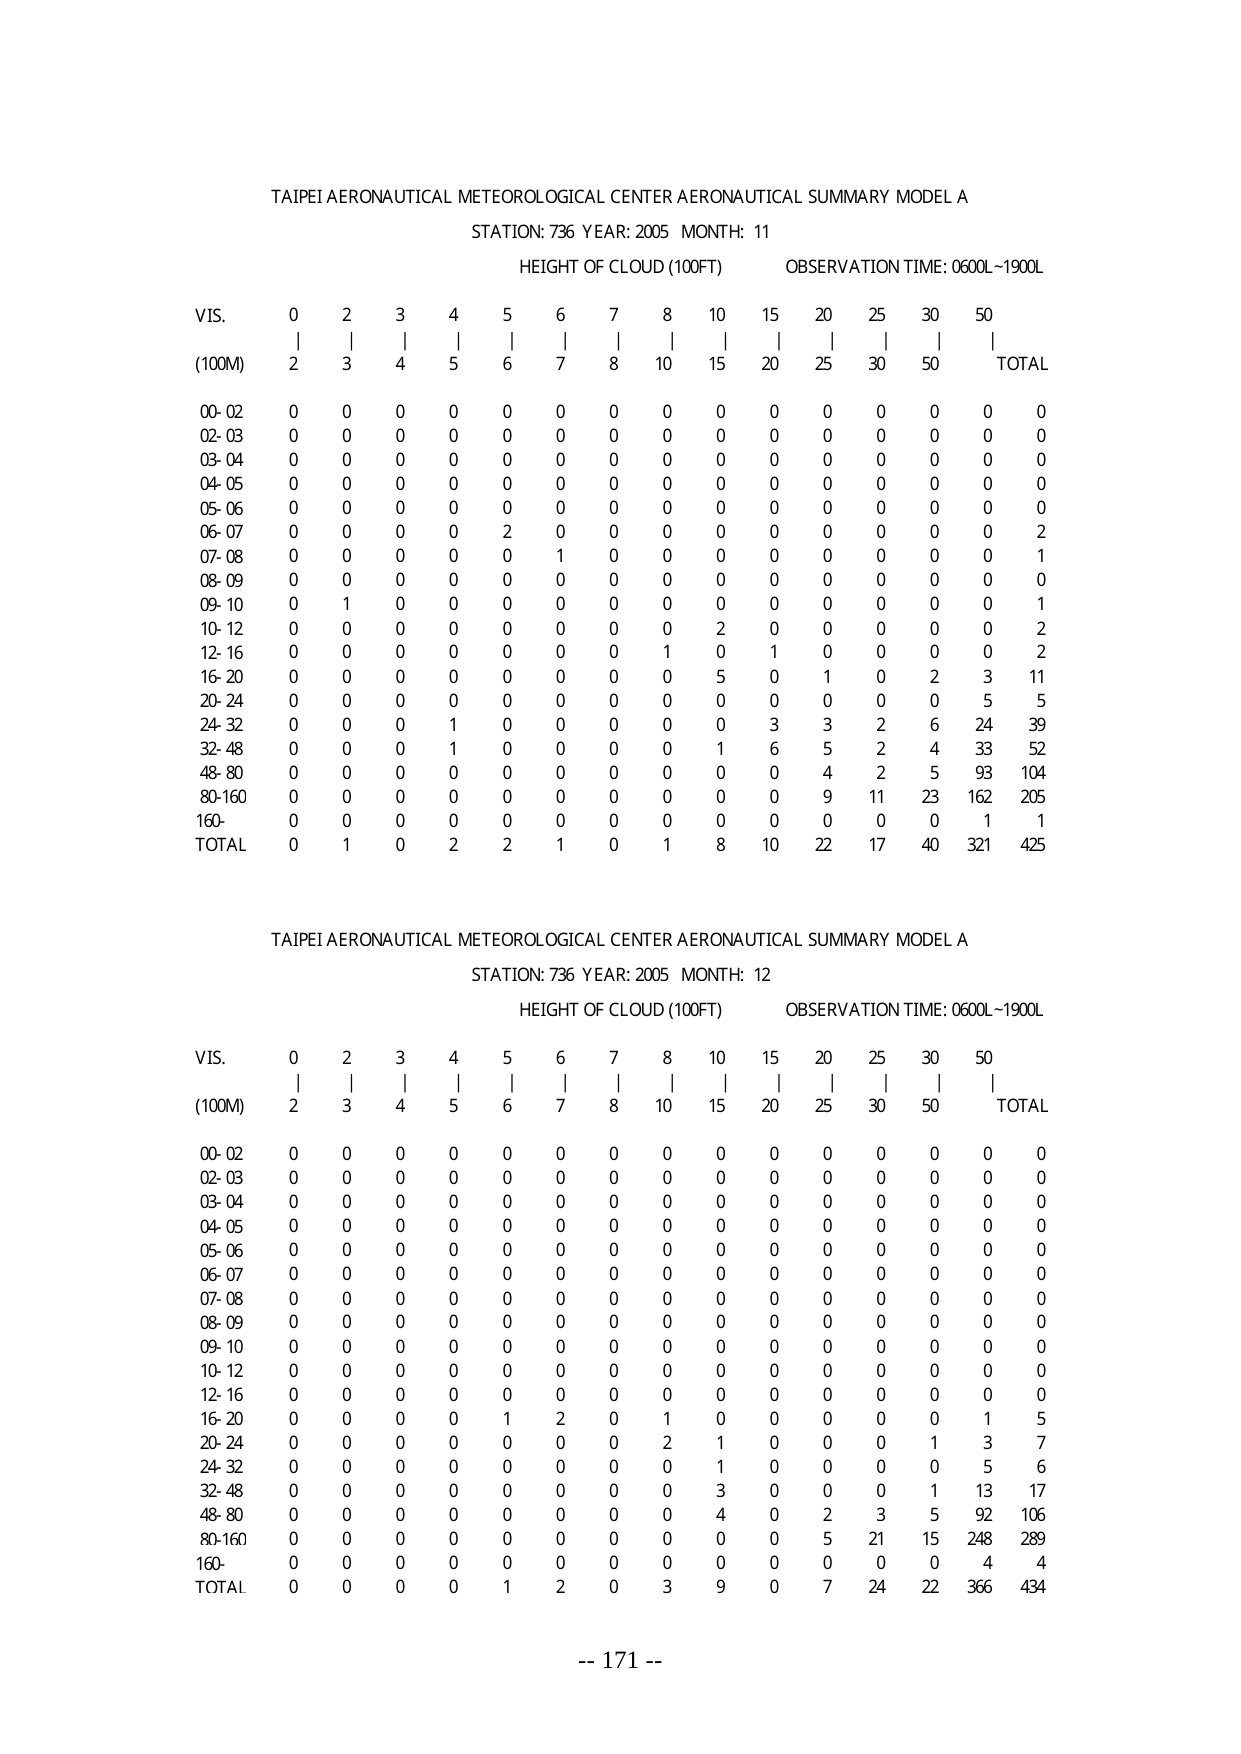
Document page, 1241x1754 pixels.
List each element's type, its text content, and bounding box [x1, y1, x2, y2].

text -- 171 -- [543, 1637, 697, 1674]
